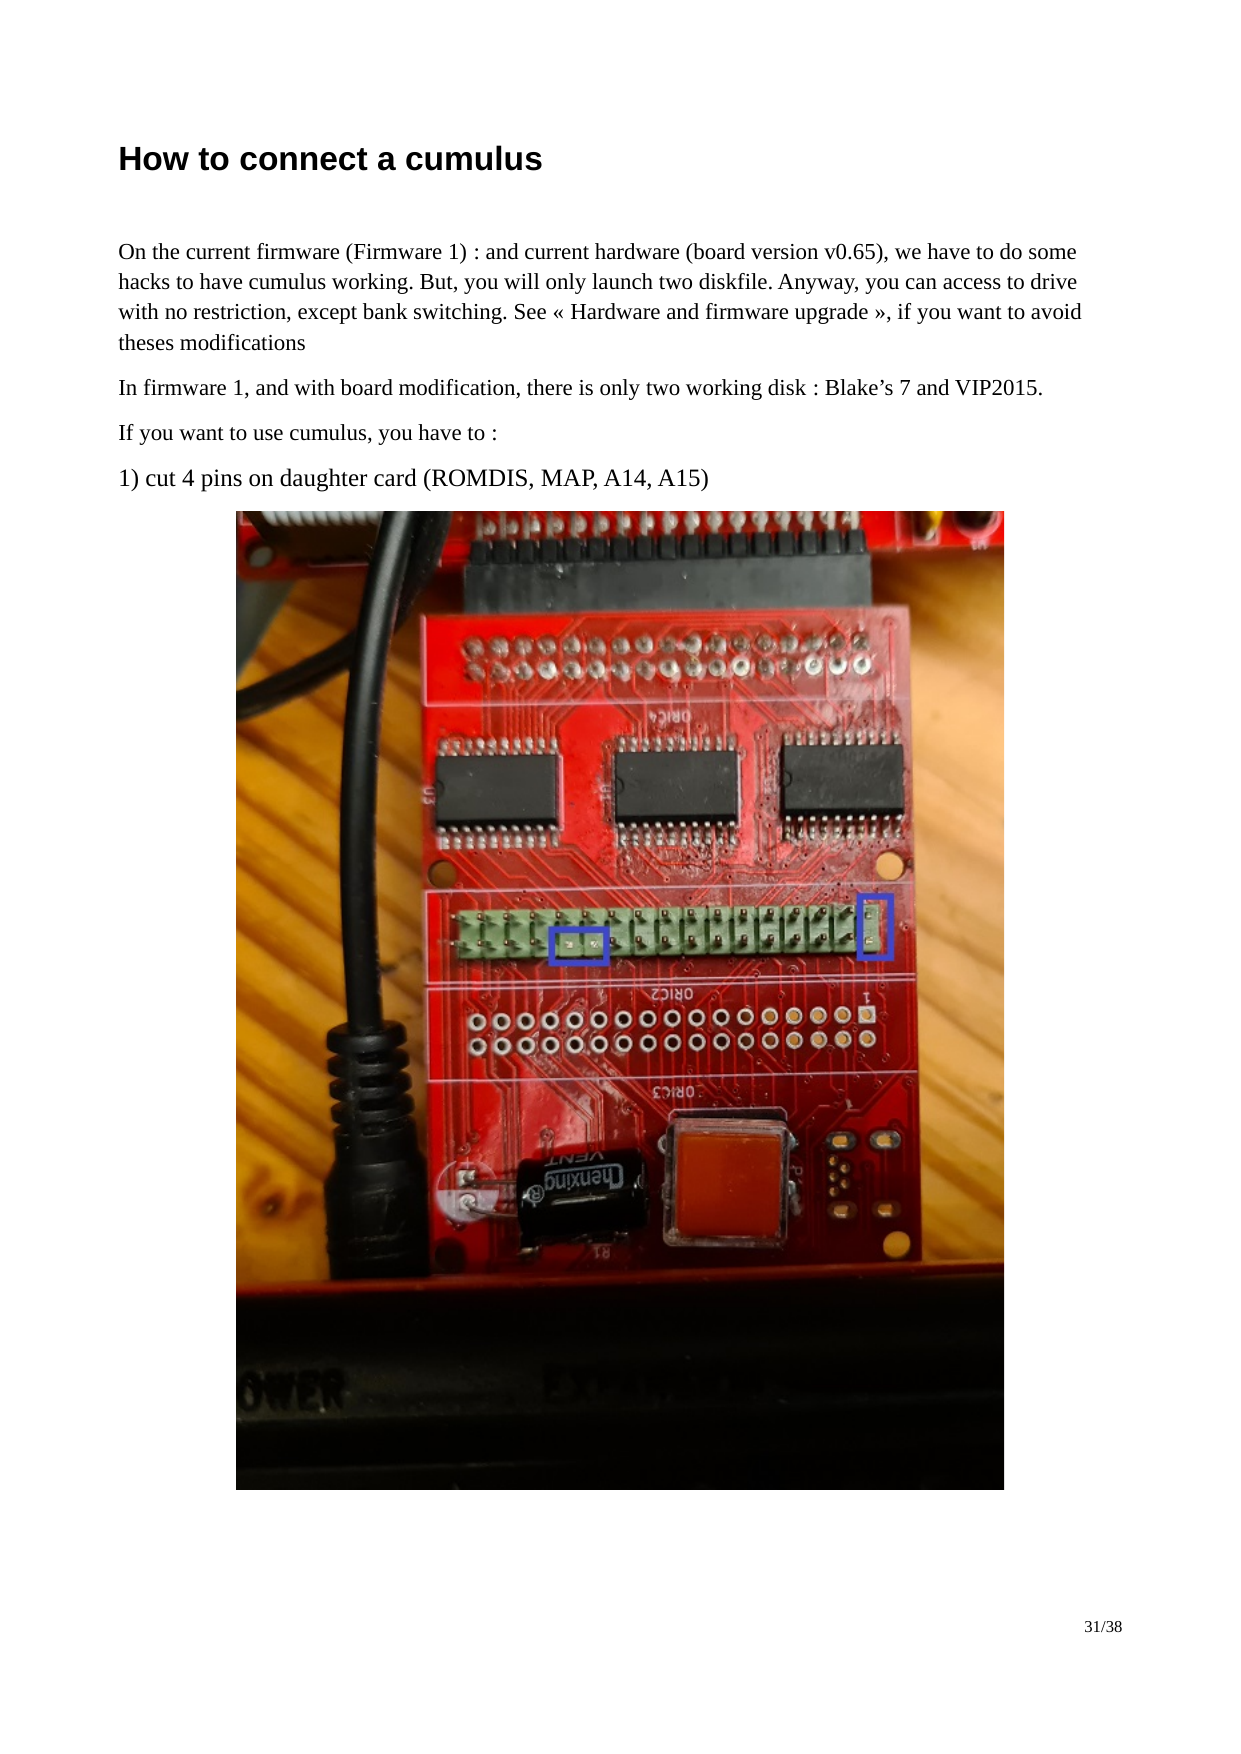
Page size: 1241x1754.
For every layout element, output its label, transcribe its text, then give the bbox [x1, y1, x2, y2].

text On the current firmware (Firmware 1) : and current hardware (board version v0.65), we have to do some hacks to have cumulus working. But, you will only launch two diskfile. Anyway, you can access to drive with no restriction, except bank switching. See « Hardware and firmware upgrade », if you want to avoid theses modifications [118, 238, 1122, 355]
picture [236, 511, 1005, 1490]
text 1) cut 4 pins on daughter card (ROMDIS, MAP, A14, A15) [118, 463, 1122, 492]
text In firmware 1, and with board modification, there is only two working disk : Blake’s 7 and VIP2015. [118, 373, 1122, 400]
text If you want to use cumulus, you have to : [118, 418, 1122, 445]
subtitle How to connect a cumulus [118, 139, 1122, 178]
